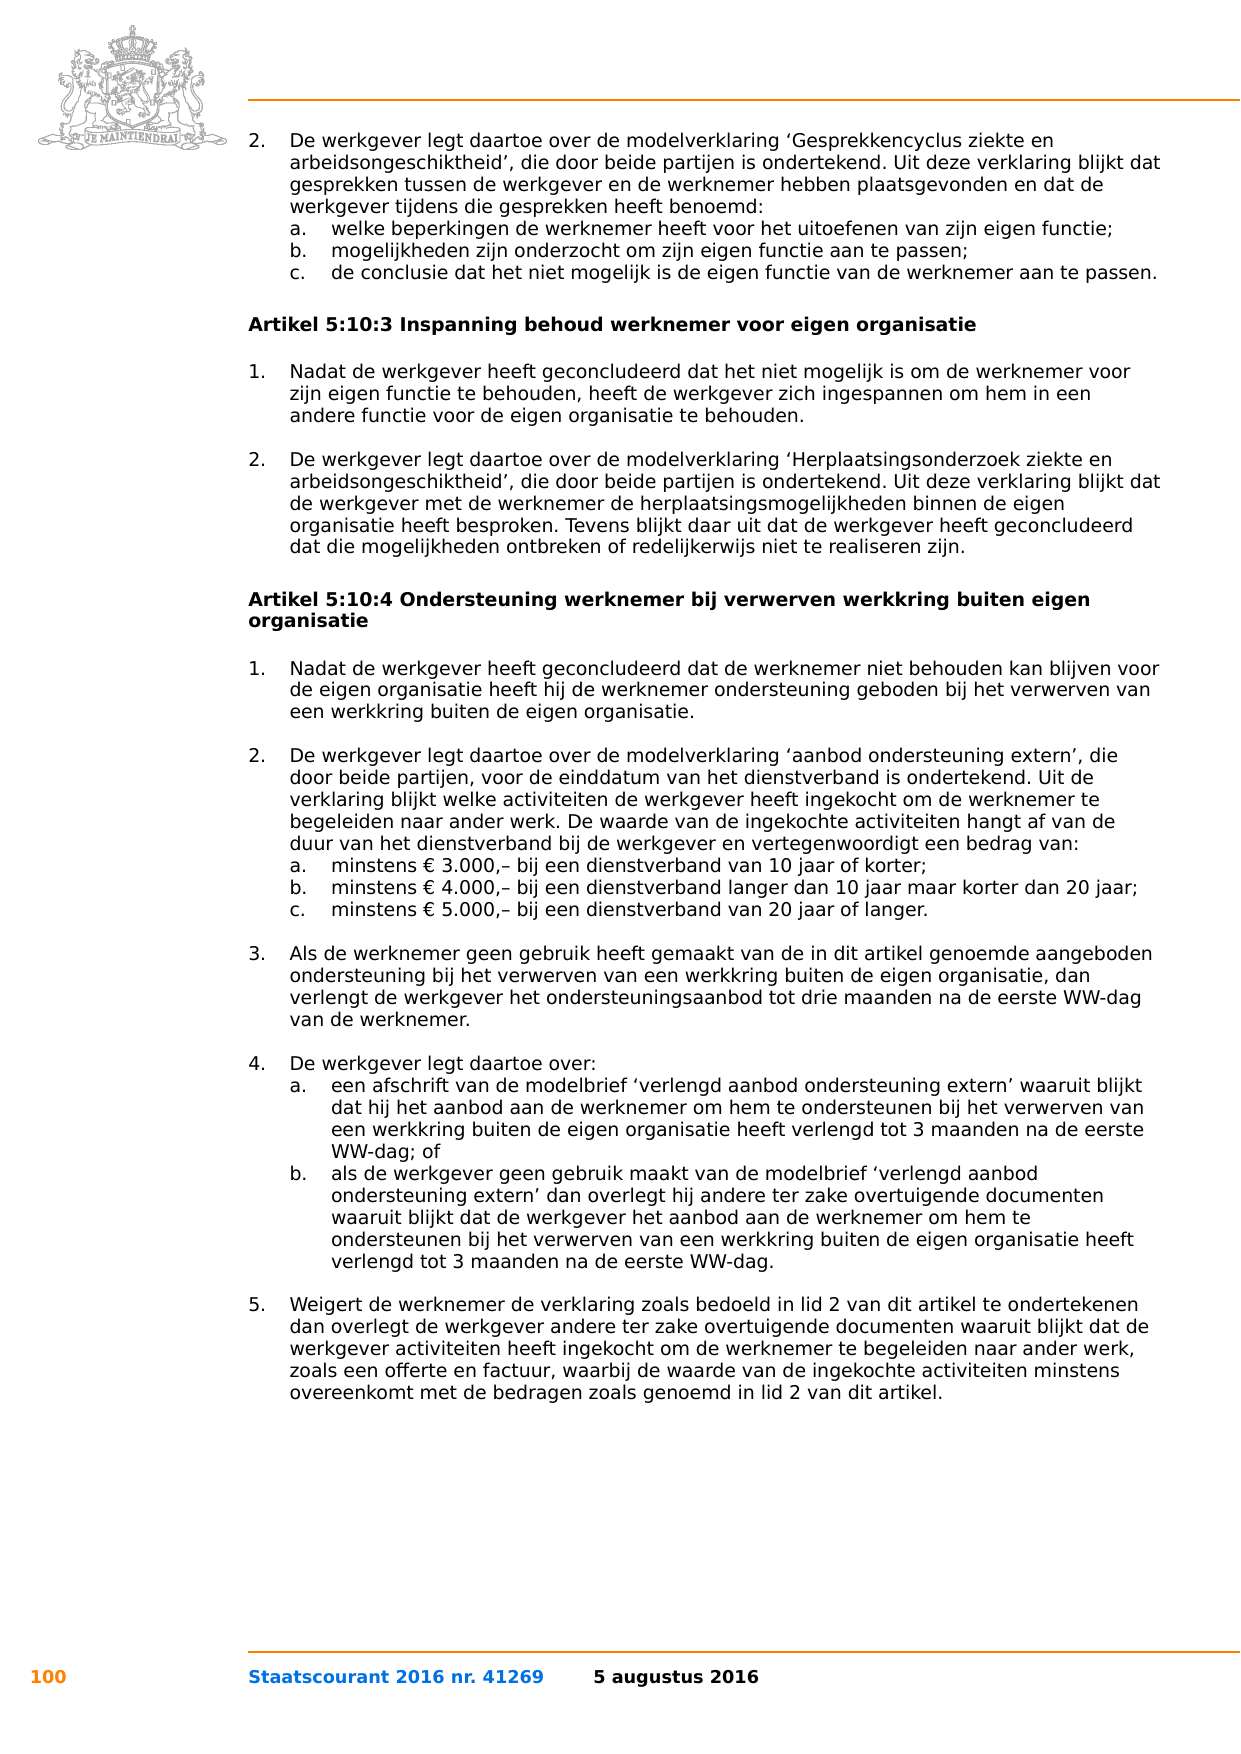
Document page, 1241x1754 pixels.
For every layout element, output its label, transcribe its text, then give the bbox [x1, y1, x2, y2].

picture [38, 25, 227, 150]
text 5. Weigert de werknemer de verklaring zoals bedoeld in lid 2 van dit artikel te ondertekenen dan overlegt de werkgever andere ter zake overtuigende documenten waaruit blijkt dat de werkgever activiteiten heeft ingekocht om de werknemer te begeleiden naar ander werk, zoals een offerte en factuur, waarbij de waarde van de ingekochte activiteiten minstens overeenkomt met de bedragen zoals genoemd in lid 2 van dit artikel. [248, 1294, 1163, 1404]
text 2. De werkgever legt daartoe over de modelverklaring ‘aanbod ondersteuning extern’, die door beide partijen, voor de einddatum van het dienstverband is ondertekend. Uit de verklaring blijkt welke activiteiten de werkgever heeft ingekocht om de werknemer te begeleiden naar ander werk. De waarde van de ingekochte activiteiten hangt af van de duur van het dienstverband bij de werkgever en vertegenwoordigt een bedrag van: [248, 745, 1163, 855]
subtitle Artikel 5:10:4 Ondersteuning werknemer bij verwerven werkkring buiten eigen organisatie [248, 588, 1163, 632]
text c. minstens € 5.000,– bij een dienstverband van 20 jaar of langer. [289, 899, 1163, 921]
text 2. De werkgever legt daartoe over de modelverklaring ‘Herplaatsingsonderzoek ziekte en arbeidsongeschiktheid’, die door beide partijen is ondertekend. Uit deze verklaring blijkt dat de werkgever met de werknemer de herplaatsingsmogelijkheden binnen de eigen organisatie heeft besproken. Tevens blijkt daar uit dat de werkgever heeft geconcludeerd dat die mogelijkheden ontbreken of redelijkerwijs niet te realiseren zijn. [248, 448, 1163, 558]
text 1. Nadat de werkgever heeft geconcludeerd dat het niet mogelijk is om de werknemer voor zijn eigen functie te behouden, heeft de werkgever zich ingespannen om hem in een andere functie voor de eigen organisatie te behouden. [248, 361, 1163, 427]
text c. de conclusie dat het niet mogelijk is de eigen functie van de werknemer aan te passen. [289, 262, 1163, 284]
text 3. Als de werknemer geen gebruik heeft gemaakt van de in dit artikel genoemde aangeboden ondersteuning bij het verwerven van een werkkring buiten de eigen organisatie, dan verlengt de werkgever het ondersteuningsaanbod tot drie maanden na de eerste WW-dag van de werknemer. [248, 943, 1163, 1031]
text 2. De werkgever legt daartoe over de modelverklaring ‘Gesprekkencyclus ziekte en arbeidsongeschiktheid’, die door beide partijen is ondertekend. Uit deze verklaring blijkt dat gesprekken tussen de werkgever en de werknemer hebben plaatsgevonden en dat de werkgever tijdens die gesprekken heeft benoemd: [248, 130, 1163, 218]
text a. een afschrift van de modelbrief ‘verlengd aanbod ondersteuning extern’ waaruit blijkt dat hij het aanbod aan de werknemer om hem te ondersteunen bij het verwerven van een werkkring buiten de eigen organisatie heeft verlengd tot 3 maanden na de eerste WW-dag; of [289, 1075, 1163, 1163]
text b. als de werkgever geen gebruik maakt van de modelbrief ‘verlengd aanbod ondersteuning extern’ dan overlegt hij andere ter zake overtuigende documenten waaruit blijkt dat de werkgever het aanbod aan de werknemer om hem te ondersteunen bij het verwerven van een werkkring buiten de eigen organisatie heeft verlengd tot 3 maanden na de eerste WW-dag. [289, 1163, 1163, 1272]
text a. welke beperkingen de werknemer heeft voor het uitoefenen van zijn eigen functie; [289, 218, 1163, 240]
text b. minstens € 4.000,– bij een dienstverband langer dan 10 jaar maar korter dan 20 jaar; [289, 877, 1163, 899]
text 1. Nadat de werkgever heeft geconcludeerd dat de werknemer niet behouden kan blijven voor de eigen organisatie heeft hij de werknemer ondersteuning geboden bij het verwerven van een werkkring buiten de eigen organisatie. [248, 657, 1163, 723]
text 4. De werkgever legt daartoe over: [248, 1053, 1163, 1075]
subtitle Artikel 5:10:3 Inspanning behoud werknemer voor eigen organisatie [248, 314, 1163, 336]
text a. minstens € 3.000,– bij een dienstverband van 10 jaar of korter; [289, 855, 1163, 877]
text b. mogelijkheden zijn onderzocht om zijn eigen functie aan te passen; [289, 240, 1163, 262]
